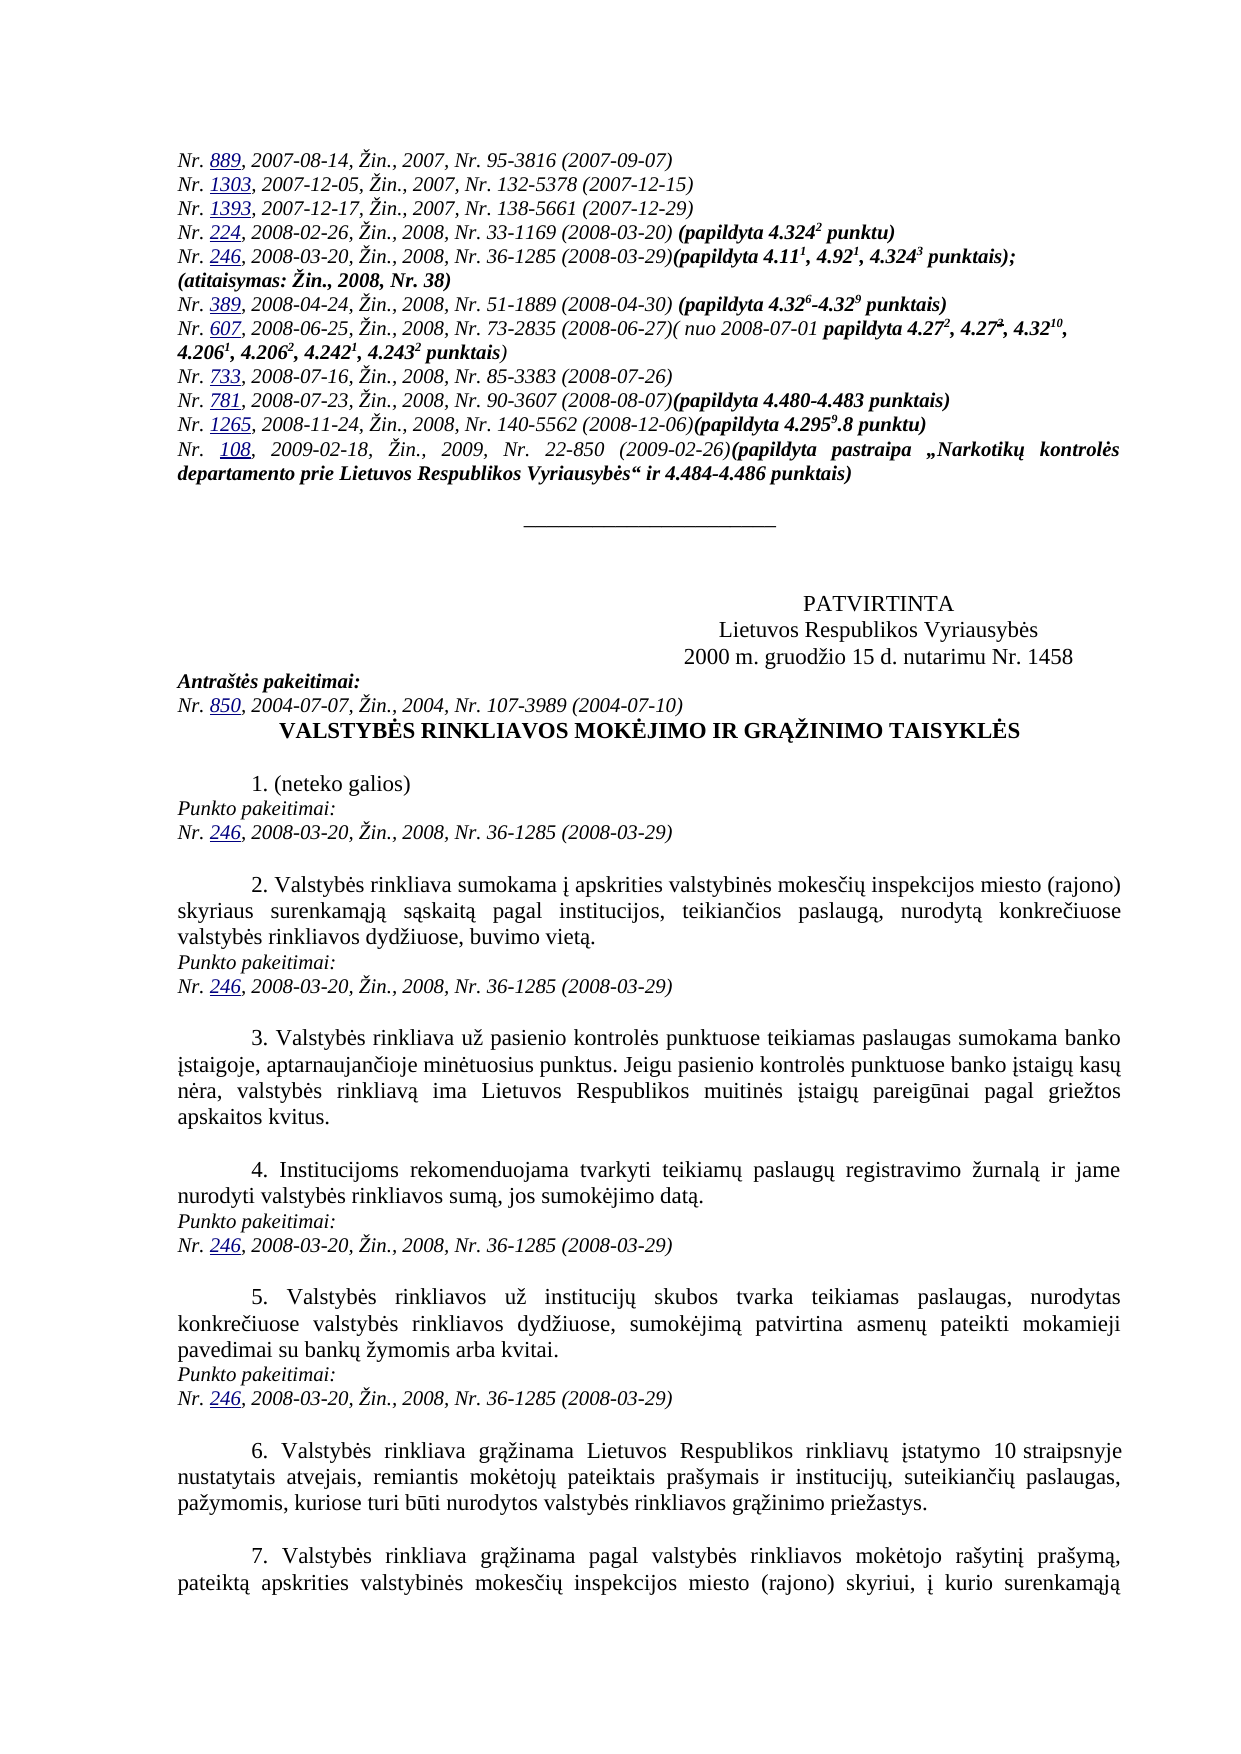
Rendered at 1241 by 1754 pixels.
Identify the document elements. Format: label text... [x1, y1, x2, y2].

text Patvirtinta [635, 590, 1122, 616]
text –––––––––––––––––––––– [177, 511, 1122, 537]
text Antraštės pakeitimai: [177, 669, 1122, 693]
text VALSTYBĖS RINKLIAVOS MOKĖJIMO IR GRĄŽINIMO TAISYKLĖS [177, 717, 1122, 743]
text Nr. 246, 2008-03-20, Žin., 2008, Nr. 36-1285 (2008-03-29)(papildyta 4.111, 4.921, 4.3243 punktais); (atitaisymas: Žin., 2008, Nr. 38) [177, 244, 1122, 292]
text 6. Valstybės rinkliava grąžinama Lietuvos Respublikos rinkliavų įstatymo 10 straipsnyje nustatytais atvejais, remiantis mokėtojų pateiktais prašymais ir institucijų, suteikiančių paslaugas, pažymomis, kuriose turi būti nurodytos valstybės rinkliavos grąžinimo priežastys. [177, 1437, 1122, 1516]
text Nr. 224, 2008-02-26, Žin., 2008, Nr. 33-1169 (2008-03-20) (papildyta 4.3242 punktu) [177, 220, 1122, 244]
text 1. (neteko galios) [177, 770, 1122, 796]
text Nr. 889, 2007-08-14, Žin., 2007, Nr. 95-3816 (2007-09-07) [177, 148, 1122, 172]
text 3. Valstybės rinkliava už pasienio kontrolės punktuose teikiamas paslaugas sumokama banko įstaigoje, aptarnaujančioje minėtuosius punktus. Jeigu pasienio kontrolės punktuose banko įstaigų kasų nėra, valstybės rinkliavą ima Lietuvos Respublikos muitinės įstaigų pareigūnai pagal griežtos apskaitos kvitus. [177, 1024, 1122, 1130]
text Punkto pakeitimai: [177, 950, 1122, 974]
text 5. Valstybės rinkliavos už institucijų skubos tvarka teikiamas paslaugas, nurodytas konkrečiuose valstybės rinkliavos dydžiuose, sumokėjimą patvirtina asmenų pateikti mokamieji pavedimai su bankų žymomis arba kvitai. [177, 1283, 1122, 1362]
text Punkto pakeitimai: [177, 1209, 1122, 1233]
text Nr. 246, 2008-03-20, Žin., 2008, Nr. 36-1285 (2008-03-29) [177, 974, 1122, 998]
text Nr. 607, 2008-06-25, Žin., 2008, Nr. 73-2835 (2008-06-27)( nuo 2008-07-01 papildyta 4.272, 4.273, 4.3210, 4.2061, 4.2062, 4.2421, 4.2432 punktais) [177, 316, 1122, 364]
text Nr. 1303, 2007-12-05, Žin., 2007, Nr. 132-5378 (2007-12-15) [177, 172, 1122, 196]
text Punkto pakeitimai: [177, 796, 1122, 820]
text Punkto pakeitimai: [177, 1362, 1122, 1386]
text Nr. 733, 2008-07-16, Žin., 2008, Nr. 85-3383 (2008-07-26) [177, 364, 1122, 388]
text Nr. 246, 2008-03-20, Žin., 2008, Nr. 36-1285 (2008-03-29) [177, 1386, 1122, 1410]
text Nr. 108, 2009-02-18, Žin., 2009, Nr. 22-850 (2009-02-26)(papildyta pastraipa „Narkotikų kontrolės departamento prie Lietuvos Respublikos Vyriausybės“ ir 4.484-4.486 punktais) [177, 436, 1122, 484]
text Nr. 1393, 2007-12-17, Žin., 2007, Nr. 138-5661 (2007-12-29) [177, 196, 1122, 220]
text Nr. 1265, 2008-11-24, Žin., 2008, Nr. 140-5562 (2008-12-06)(papildyta 4.2959.8 punktu) [177, 412, 1122, 436]
text 7. Valstybės rinkliava grąžinama pagal valstybės rinkliavos mokėtojo rašytinį prašymą, pateiktą apskrities valstybinės mokesčių inspekcijos miesto (rajono) skyriui, į kurio surenkamąją [177, 1542, 1122, 1595]
text Nr. 850, 2004-07-07, Žin., 2004, Nr. 107-3989 (2004-07-10) [177, 693, 1122, 717]
text Nr. 389, 2008-04-24, Žin., 2008, Nr. 51-1889 (2008-04-30) (papildyta 4.326-4.329 punktais) [177, 292, 1122, 316]
text Nr. 246, 2008-03-20, Žin., 2008, Nr. 36-1285 (2008-03-29) [177, 820, 1122, 844]
text Nr. 781, 2008-07-23, Žin., 2008, Nr. 90-3607 (2008-08-07)(papildyta 4.480-4.483 punktais) [177, 388, 1122, 412]
text 4. Institucijoms rekomenduojama tvarkyti teikiamų paslaugų registravimo žurnalą ir jame nurodyti valstybės rinkliavos sumą, jos sumokėjimo datą. [177, 1156, 1122, 1209]
text 2. Valstybės rinkliava sumokama į apskrities valstybinės mokesčių inspekcijos miesto (rajono) skyriaus surenkamąją sąskaitą pagal institucijos, teikiančios paslaugą, nurodytą konkrečiuose valstybės rinkliavos dydžiuose, buvimo vietą. [177, 871, 1122, 950]
text Lietuvos Respublikos Vyriausybės 2000 m. gruodžio 15 d. nutarimu Nr. 1458 [635, 616, 1122, 669]
text Nr. 246, 2008-03-20, Žin., 2008, Nr. 36-1285 (2008-03-29) [177, 1233, 1122, 1257]
